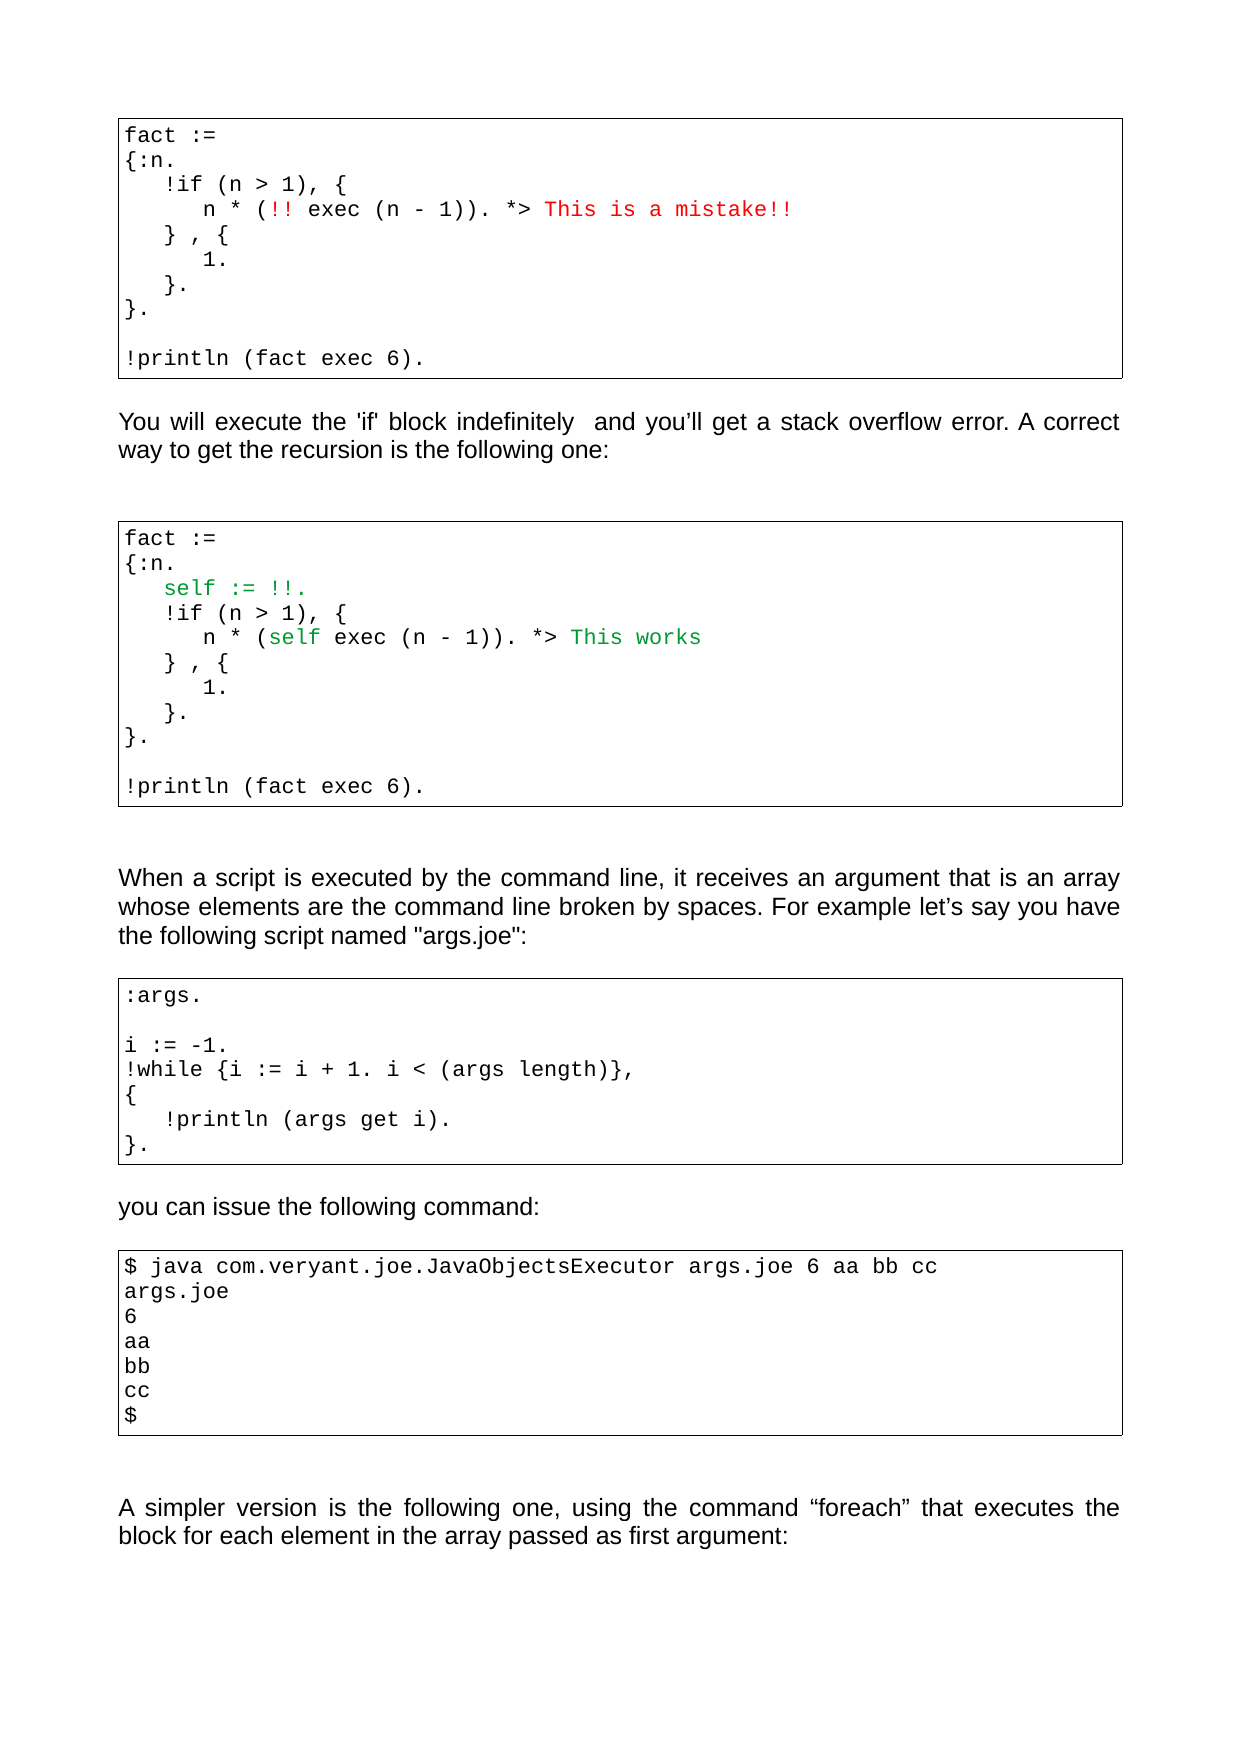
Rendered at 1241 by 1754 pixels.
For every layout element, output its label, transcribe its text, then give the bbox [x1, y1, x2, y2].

text you can issue the following command: [118, 1192, 1122, 1221]
table_header $ java com.veryant.joe.JavaObjectsExecutor args.joe 6 aa bb cc args.joe 6 aa bb cc $ [119, 1251, 1122, 1435]
table_header fact := {:n. !if (n > 1), { n * (!! exec (n - 1)). *> This is a mistake!! } , { 1. }. }. !println (fact exec 6). [119, 119, 1122, 378]
table_header :args. i := -1. !while {i := i + 1. i < (args length)}, { !println (args get i). }. [119, 979, 1122, 1163]
text You will execute the 'if' block indefinitely and you’ll get a stack overflow error. A correct way to get the recursion is the following one: [118, 406, 1122, 464]
text A simpler version is the following one, using the command “foreach” that executes the block for each element in the array passed as first argument: [118, 1492, 1122, 1550]
table_header fact := {:n. self := !!. !if (n > 1), { n * (self exec (n - 1)). *> This works } , { 1. }. }. !println (fact exec 6). [119, 522, 1122, 806]
text When a script is executed by the command line, it receives an argument that is an array whose elements are the command line broken by spaces. For example let’s say you have the following script named "args.joe": [118, 863, 1122, 949]
